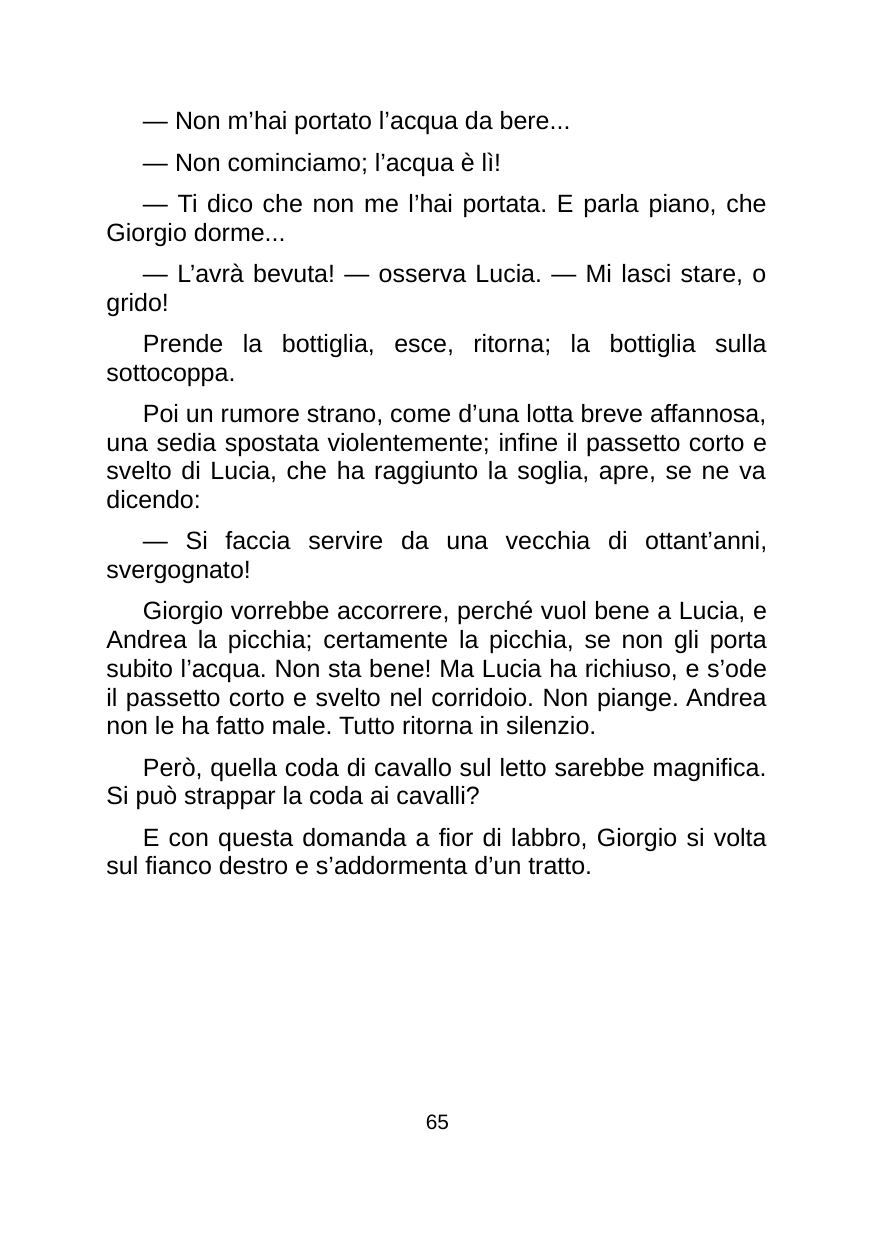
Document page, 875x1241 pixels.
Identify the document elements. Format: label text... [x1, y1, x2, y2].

text Giorgio vorrebbe accorrere, perché vuol bene a Lucia, e Andrea la picchia; certamente la picchia, se non gli porta subito l’acqua. Non sta bene! Ma Lucia ha richiuso, e s’ode il passetto corto e svelto nel corridoio. Non piange. Andrea non le ha fatto male. Tutto ritorna in silenzio. [106, 596, 768, 740]
text E con questa domanda a fior di labbro, Giorgio si volta sul fianco destro e s’addormenta d’un tratto. [106, 822, 768, 880]
text — Si faccia servire da una vecchia di ottant’anni, svergognato! [106, 526, 768, 584]
text — Ti dico che non me l’hai portata. E parla piano, che Giorgio dorme... [106, 189, 768, 246]
text Però, quella coda di cavallo sul letto sarebbe magnifica. Si può strappar la coda ai cavalli? [106, 752, 768, 810]
text — Non cominciamo; l’acqua è lì! [106, 147, 768, 176]
text Prende la bottiglia, esce, ritorna; la bottiglia sulla sottocoppa. [106, 329, 768, 386]
text Poi un rumore strano, come d’una lotta breve affannosa, una sedia spostata violentemente; infine il passetto corto e svelto di Lucia, che ha raggiunto la soglia, apre, se ne va dicendo: [106, 399, 768, 514]
text — L’avrà bevuta! — osserva Lucia. — Mi lasci stare, o grido! [106, 259, 768, 316]
text — Non m’hai portato l’acqua da bere... [106, 106, 768, 135]
